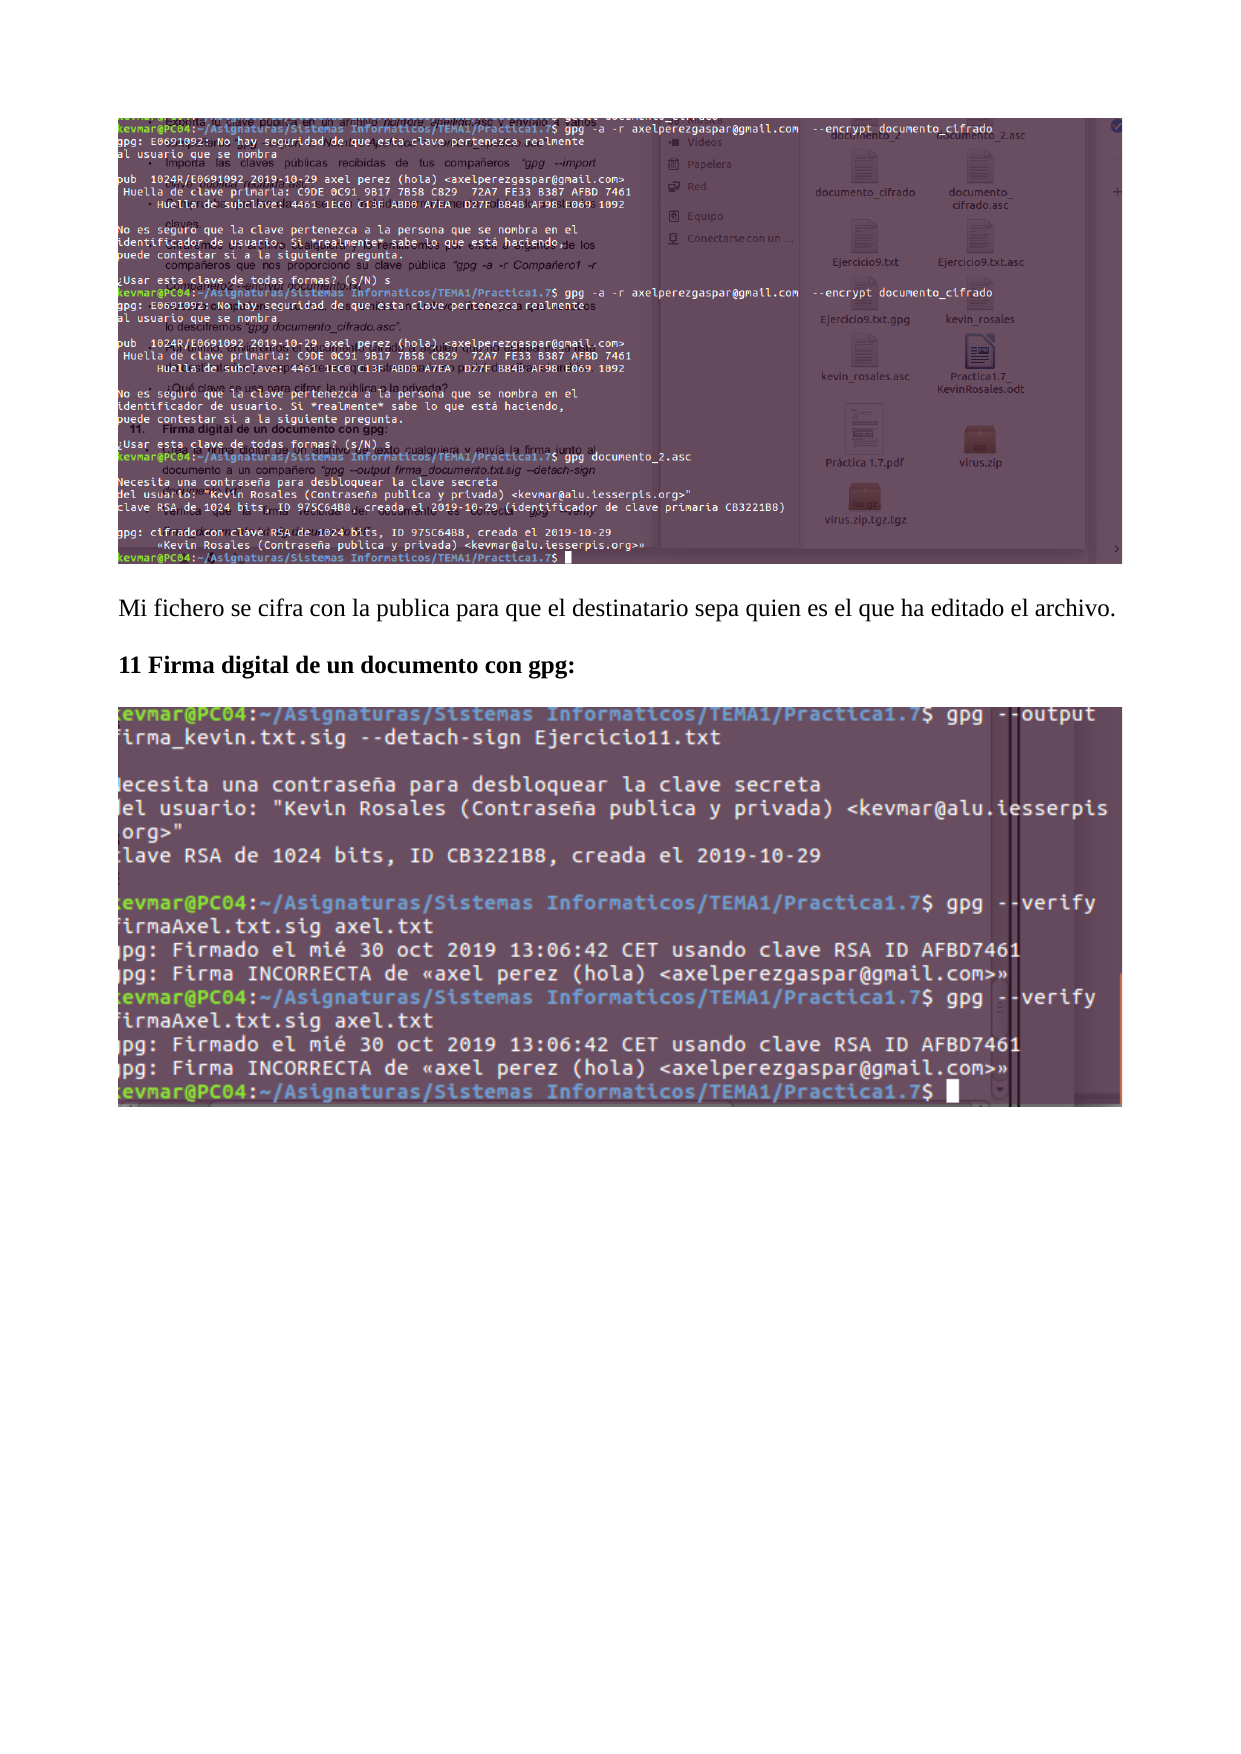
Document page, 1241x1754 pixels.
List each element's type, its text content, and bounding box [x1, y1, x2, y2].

picture [118, 118, 1123, 564]
text 11 Firma digital de un documento con gpg: [118, 650, 1122, 679]
picture [118, 707, 1123, 1107]
text Mi fichero se cifra con la publica para que el destinatario sepa quien es el que ha editado el archivo. [118, 593, 1122, 622]
